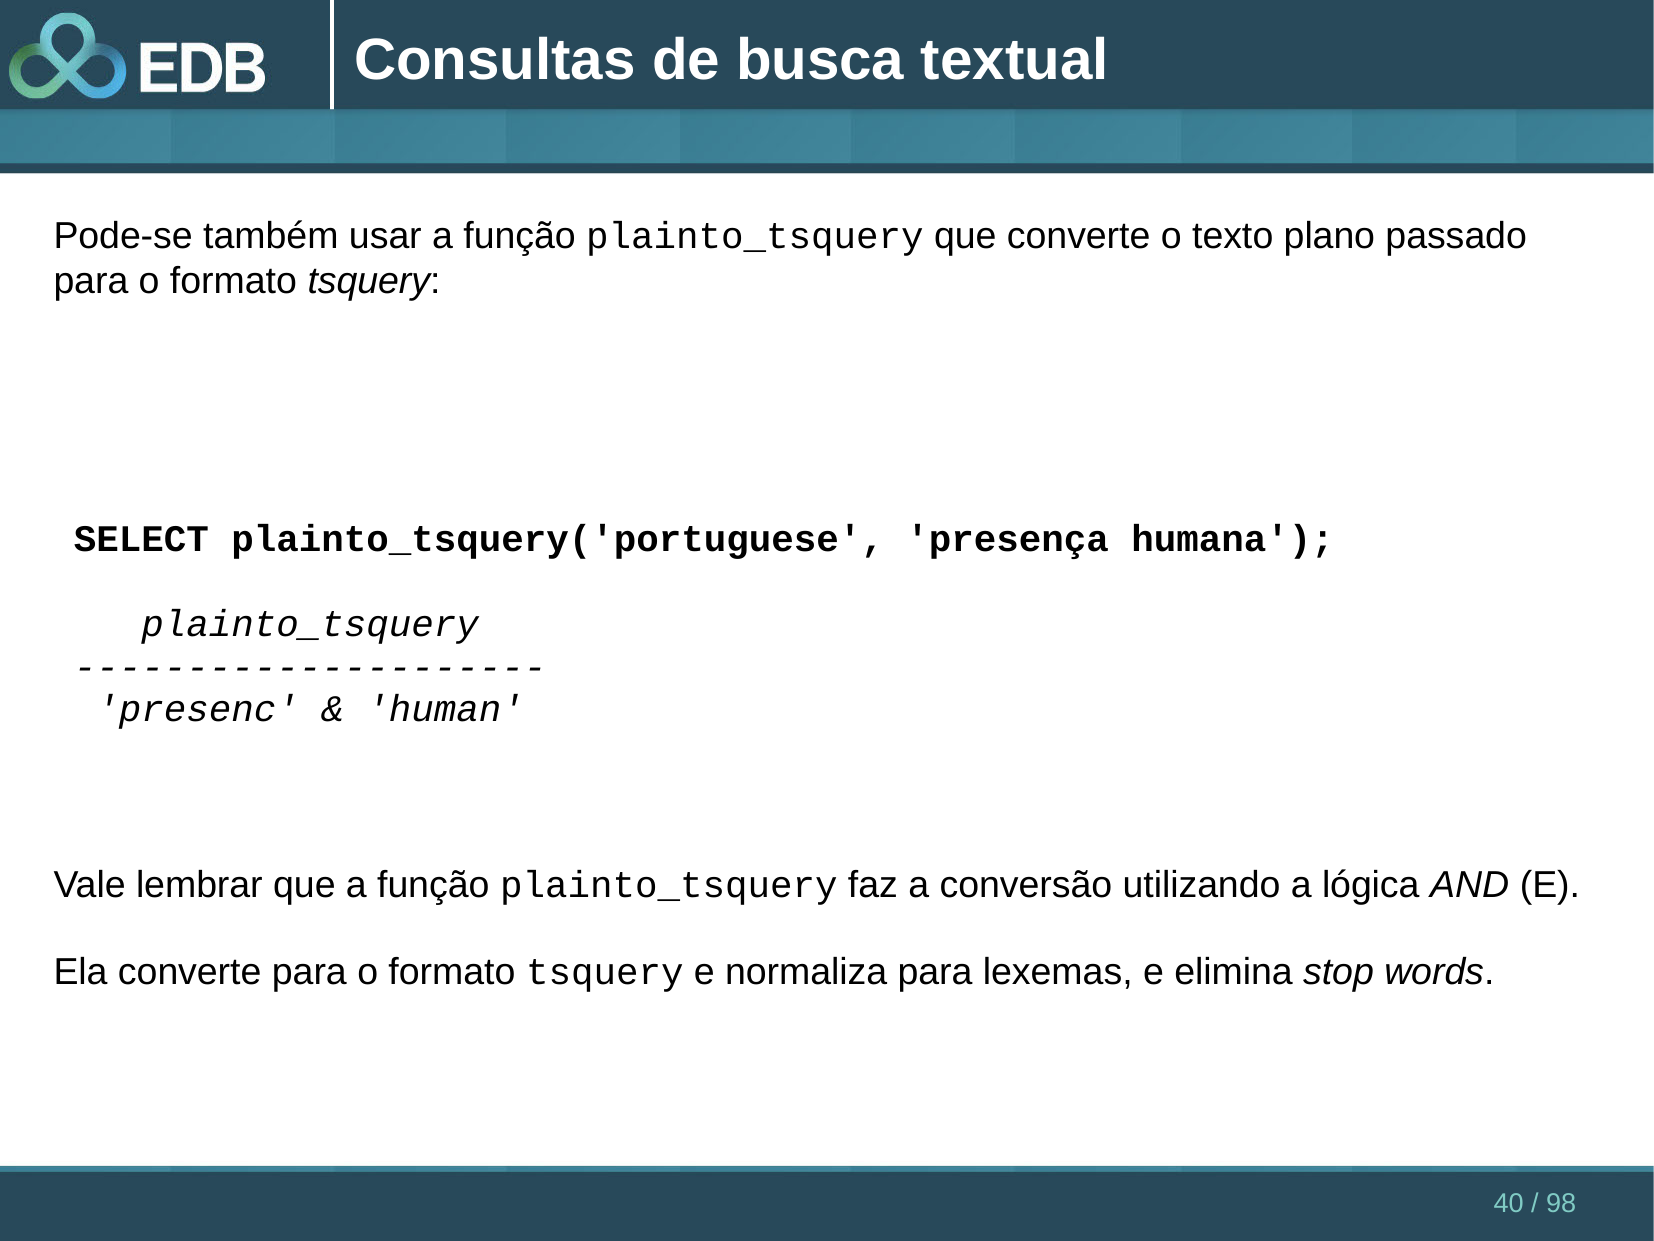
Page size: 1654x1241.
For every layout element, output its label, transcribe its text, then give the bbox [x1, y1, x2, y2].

picture [0, 0, 1654, 1241]
text_box SELECT plainto_tsquery('portuguese', 'presença humana'); plainto_tsquery --------------------- 'presenc' & 'human' [59, 513, 1418, 741]
text_box Vale lembrar que a função plainto_tsquery faz a conversão utilizando a lógica AND (E). Ela converte para o formato tsquery e normaliza para lexemas, e elimina stop words. [38, 856, 1625, 1004]
text_box Pode-se também usar a função plainto_tsquery que converte o texto plano passado para o formato tsquery: [38, 206, 1595, 309]
title Consultas de busca textual [354, 0, 1625, 125]
